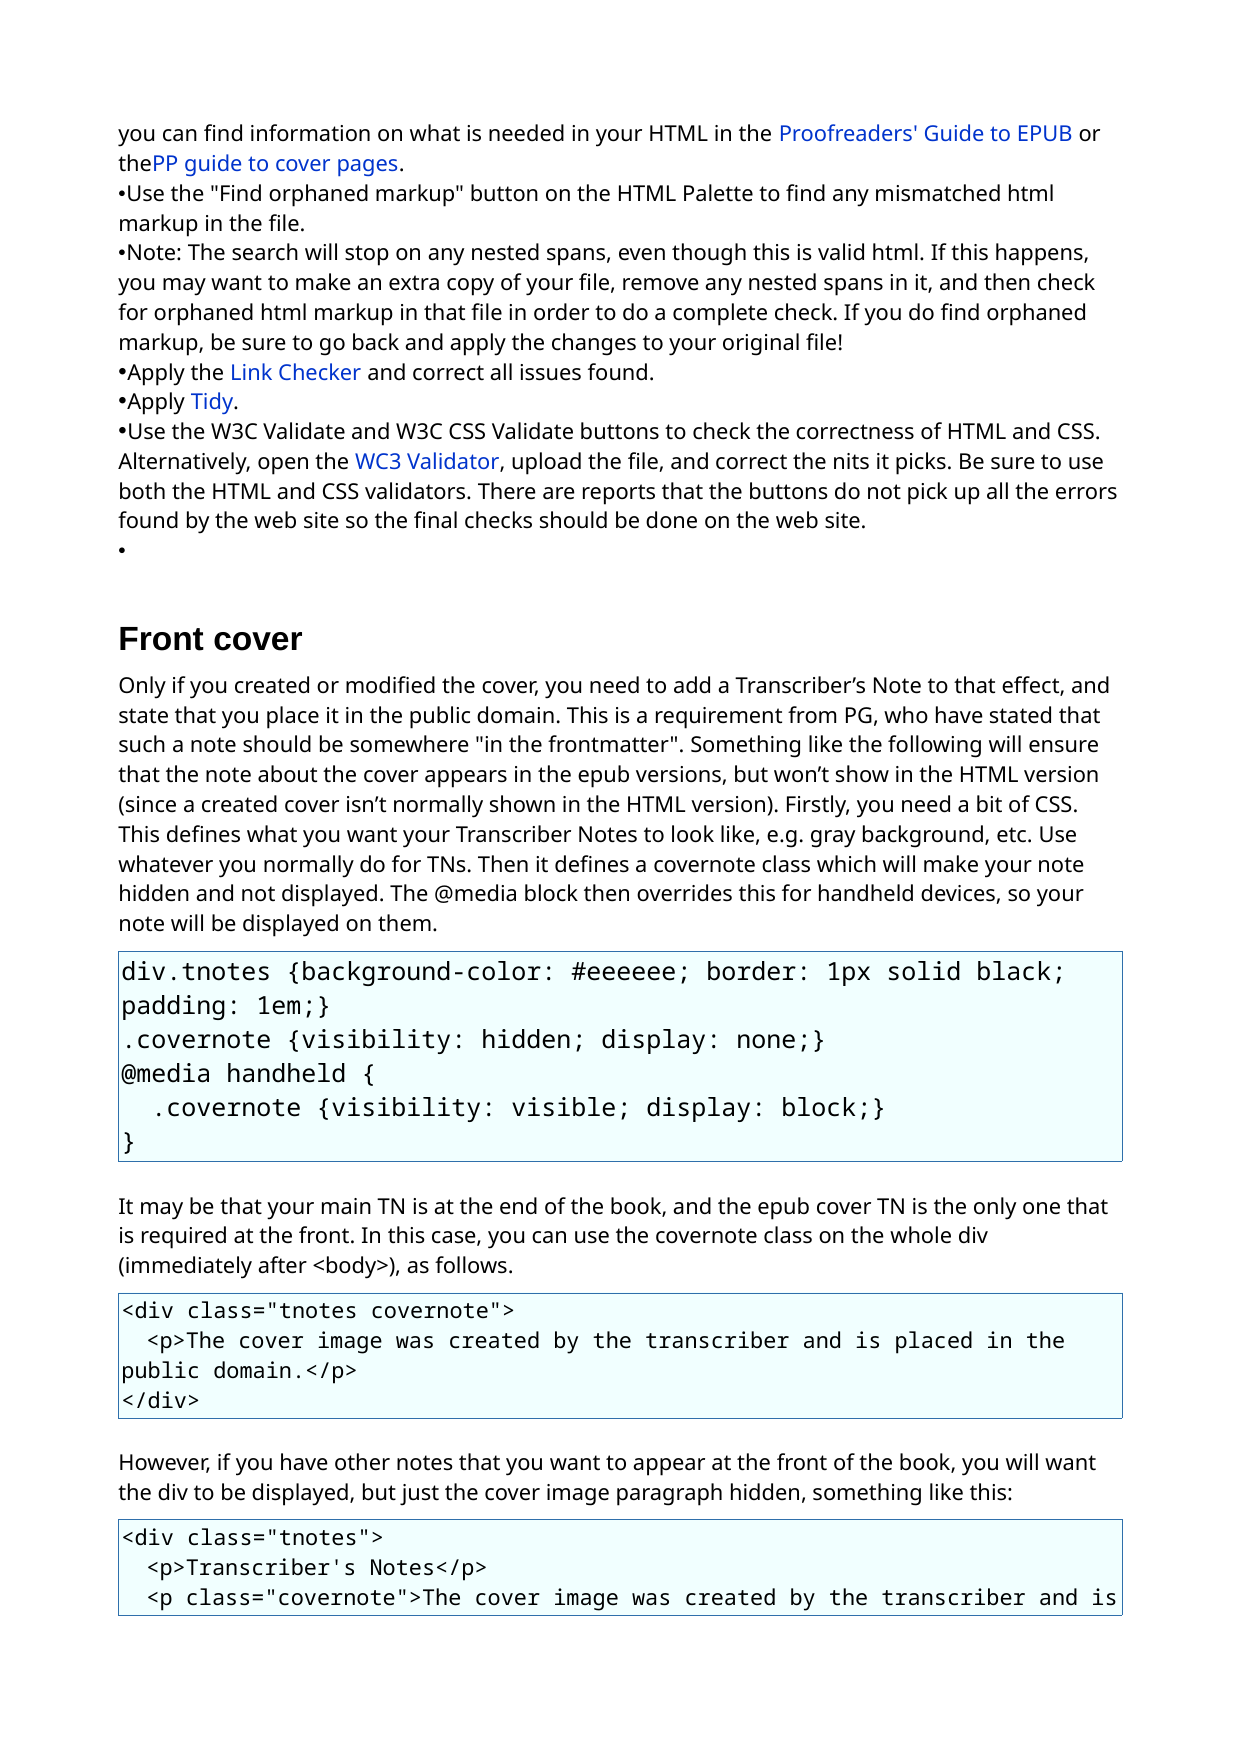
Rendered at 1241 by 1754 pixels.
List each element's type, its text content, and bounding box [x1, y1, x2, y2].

text </div> [119, 1382, 1122, 1418]
list Use the "Find orphaned markup" button on the HTML Palette to find any mismatched html markup in the file. [118, 178, 1122, 237]
list you can find information on what is needed in your HTML in the Proofreaders' Guide to EPUB or thePP guide to cover pages. [118, 118, 1122, 178]
text <div class="tnotes covernote"> [119, 1294, 1122, 1322]
text It may be that your main TN is at the end of the book, and the epub cover TN is the only one that is required at the front. In this case, you can use the covernote class on the whole div (immediately after <body>), as follows. [118, 1191, 1122, 1280]
text @media handheld { [119, 1053, 1122, 1087]
text <div class="tnotes"> [119, 1520, 1122, 1549]
list Note: The search will stop on any nested spans, even though this is valid html. If this happens, you may want to make an extra copy of your file, remove any nested spans in it, and then check for orphaned html markup in that file in order to do a complete check. If you do find orphaned markup, be sure to go back and apply the changes to your original file! [118, 237, 1122, 356]
subtitle Front cover [118, 619, 1122, 657]
list Use the W3C Validate and W3C CSS Validate buttons to check the correctness of HTML and CSS. Alternatively, open the WC3 Validator, upload the file, and correct the nits it picks. Be sure to use both the HTML and CSS validators. There are reports that the buttons do not pick up all the errors found by the web site so the final checks should be done on the web site. [118, 416, 1122, 535]
list Apply Tidy. [118, 386, 1122, 416]
text However, if you have other notes that you want to appear at the front of the book, you will want the div to be displayed, but just the cover image paragraph hidden, something like this: [118, 1447, 1122, 1507]
text Only if you created or modified the cover, you need to add a Transcriber’s Note to that effect, and state that you place it in the public domain. This is a requirement from PG, who have stated that such a note should be somewhere "in the frontmatter". Something like the following will ensure that the note about the cover appears in the epub versions, but won’t show in the HTML version (since a created cover isn’t normally shown in the HTML version). Firstly, you need a bit of CSS. This defines what you want your Transcriber Notes to look like, e.g. gray background, etc. Use whatever you normally do for TNs. Then it defines a covernote class which will make your note hidden and not displayed. The @media block then overrides this for handheld devices, so your note will be displayed on them. [118, 670, 1122, 938]
text <p class="covernote">The cover image was created by the transcriber and is [119, 1579, 1122, 1615]
text .covernote {visibility: visible; display: block;} [119, 1087, 1122, 1121]
text .covernote {visibility: hidden; display: none;} [119, 1019, 1122, 1053]
text <p>The cover image was created by the transcriber and is placed in the public domain.</p> [119, 1322, 1122, 1382]
text <p>Transcriber's Notes</p> [119, 1549, 1122, 1579]
text } [119, 1121, 1122, 1161]
text div.tnotes {background-color: #eeeeee; border: 1px solid black; padding: 1em;} [119, 952, 1122, 1019]
list Apply the Link Checker and correct all issues found. [118, 356, 1122, 386]
